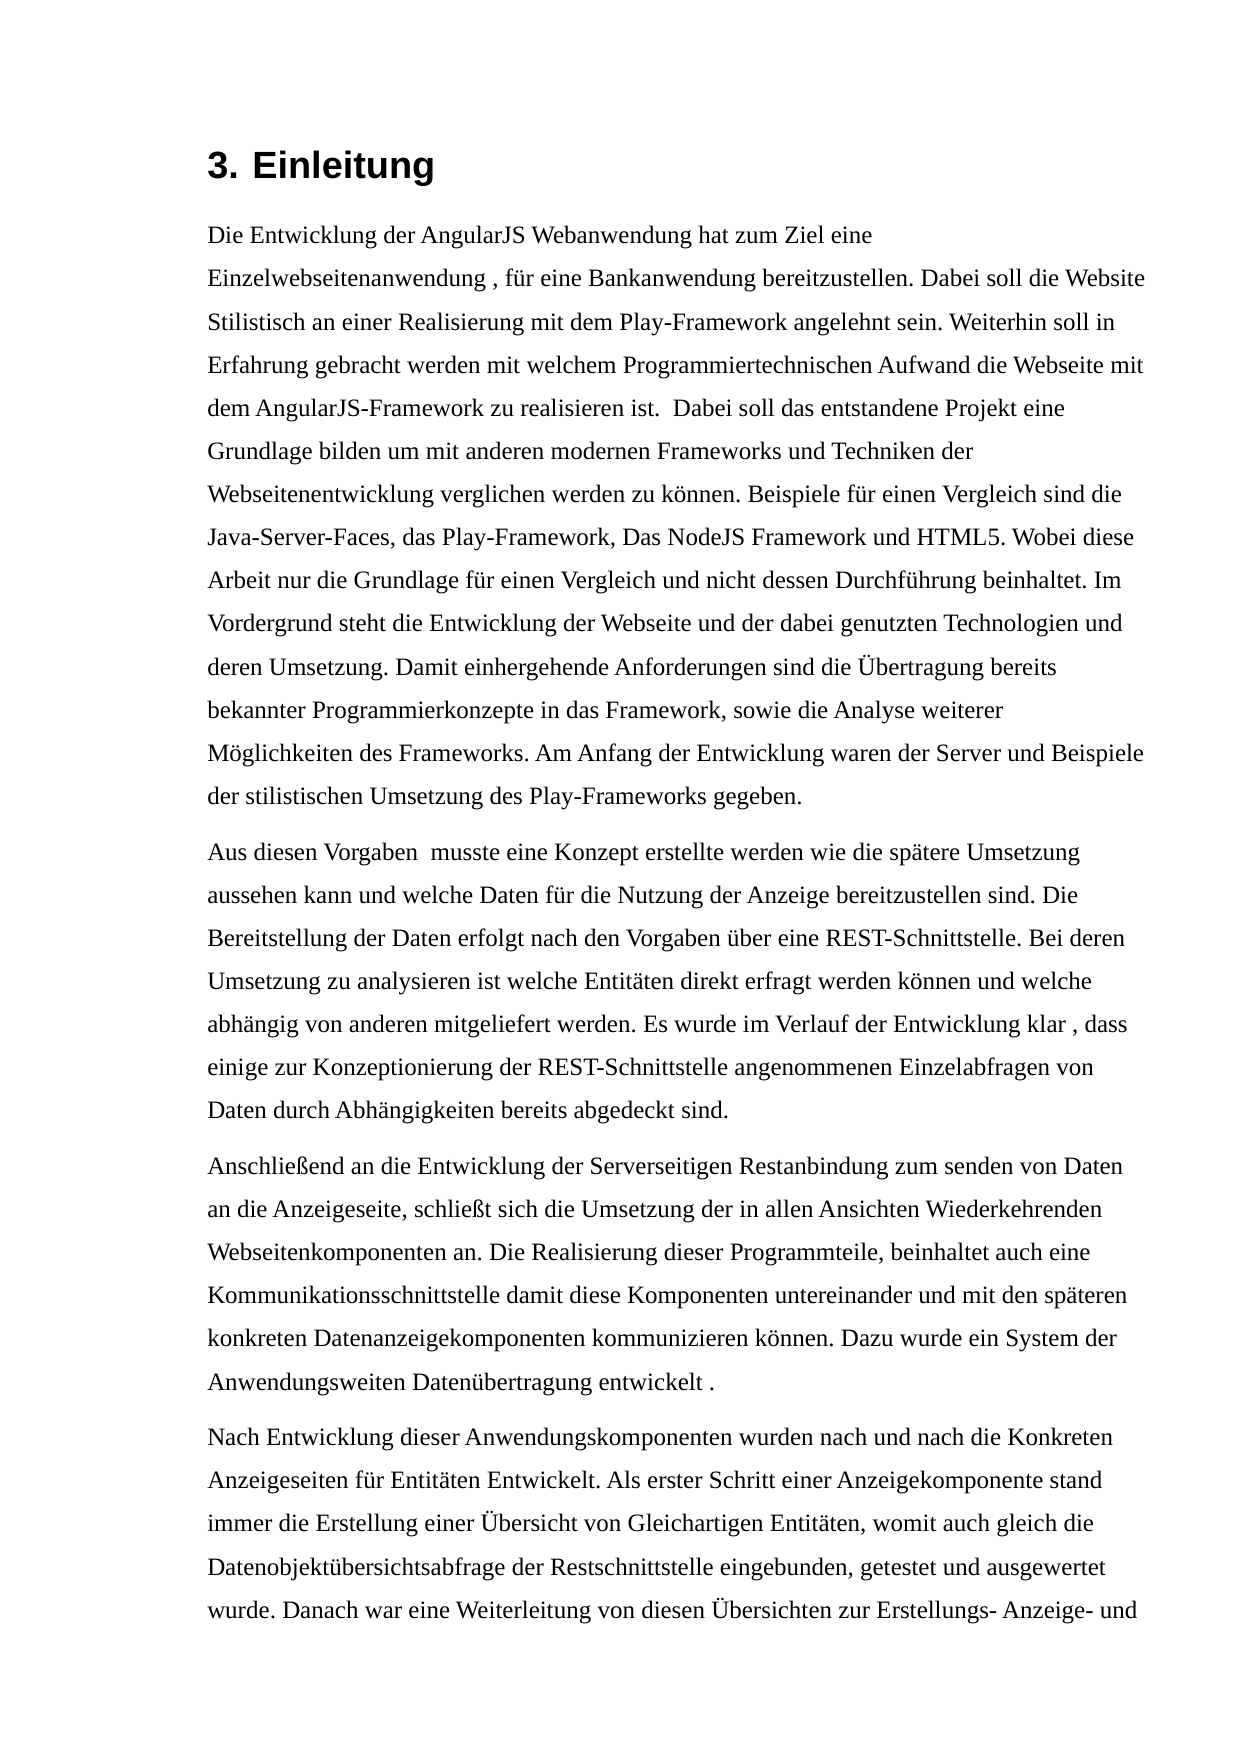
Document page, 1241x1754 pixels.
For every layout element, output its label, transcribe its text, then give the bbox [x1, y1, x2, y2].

text Aus diesen Vorgaben musste eine Konzept erstellte werden wie die spätere Umsetzung aussehen kann und welche Daten für die Nutzung der Anzeige bereitzustellen sind. Die Bereitstellung der Daten erfolgt nach den Vorgaben über eine REST-Schnittstelle. Bei deren Umsetzung zu analysieren ist welche Entitäten direkt erfragt werden können und welche abhängig von anderen mitgeliefert werden. Es wurde im Verlauf der Entwicklung klar , dass einige zur Konzeptionierung der REST-Schnittstelle angenommenen Einzelabfragen von Daten durch Abhängigkeiten bereits abgedeckt sind. [207, 837, 1152, 1124]
text Nach Entwicklung dieser Anwendungskomponenten wurden nach und nach die Konkreten Anzeigeseiten für Entitäten Entwickelt. Als erster Schritt einer Anzeigekomponente stand immer die Erstellung einer Übersicht von Gleichartigen Entitäten, womit auch gleich die Datenobjektübersichtsabfrage der Restschnittstelle eingebunden, getestet und ausgewertet wurde. Danach war eine Weiterleitung von diesen Übersichten zur Erstellungs- Anzeige- und [207, 1422, 1152, 1623]
text Anschließend an die Entwicklung der Serverseitigen Restanbindung zum senden von Daten an die Anzeigeseite, schließt sich die Umsetzung der in allen Ansichten Wiederkehrenden Webseitenkomponenten an. Die Realisierung dieser Programmteile, beinhaltet auch eine Kommunikationsschnittstelle damit diese Komponenten untereinander und mit den späteren konkreten Datenanzeigekomponenten kommunizieren können. Dazu wurde ein System der Anwendungsweiten Datenübertragung entwickelt . [207, 1151, 1152, 1395]
subtitle Einleitung [207, 142, 1152, 186]
text Die Entwicklung der AngularJS Webanwendung hat zum Ziel eine Einzelwebseitenanwendung , für eine Bankanwendung bereitzustellen. Dabei soll die Website Stilistisch an einer Realisierung mit dem Play-Framework angelehnt sein. Weiterhin soll in Erfahrung gebracht werden mit welchem Programmiertechnischen Aufwand die Webseite mit dem AngularJS-Framework zu realisieren ist. Dabei soll das entstandene Projekt eine Grundlage bilden um mit anderen modernen Frameworks und Techniken der Webseitenentwicklung verglichen werden zu können. Beispiele für einen Vergleich sind die Java-Server-Faces, das Play-Framework, Das NodeJS Framework und HTML5. Wobei diese Arbeit nur die Grundlage für einen Vergleich und nicht dessen Durchführung beinhaltet. Im Vordergrund steht die Entwicklung der Webseite und der dabei genutzten Technologien und deren Umsetzung. Damit einhergehende Anforderungen sind die Übertragung bereits bekannter Programmierkonzepte in das Framework, sowie die Analyse weiterer Möglichkeiten des Frameworks. Am Anfang der Entwicklung waren der Server und Beispiele der stilistischen Umsetzung des Play-Frameworks gegeben. [207, 220, 1152, 810]
